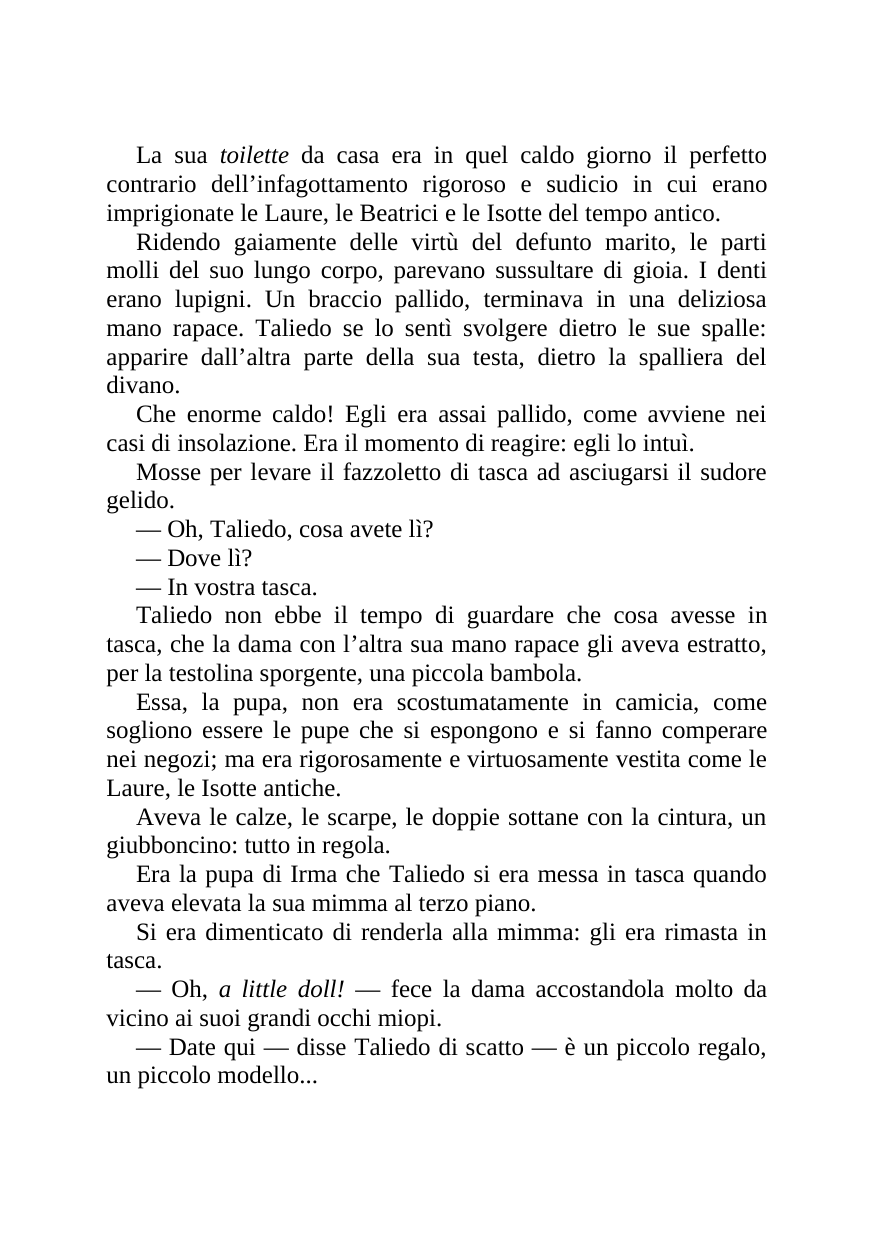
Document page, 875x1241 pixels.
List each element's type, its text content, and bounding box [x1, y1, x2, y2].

text — Oh, a little doll! — fece la dama accostandola molto da vicino ai suoi grandi occhi miopi. [106, 974, 768, 1032]
text Mosse per levare il fazzoletto di tasca ad asciugarsi il sudore gelido. [106, 457, 768, 514]
text Aveva le calze, le scarpe, le doppie sottane con la cintura, un giubboncino: tutto in regola. [106, 802, 768, 859]
text Era la pupa di Irma che Taliedo si era messa in tasca quando aveva elevata la sua mimma al terzo piano. [106, 859, 768, 917]
text Che enorme caldo! Egli era assai pallido, come avviene nei casi di insolazione. Era il momento di reagire: egli lo intuì. [106, 399, 768, 457]
text La sua toilette da casa era in quel caldo giorno il perfetto contrario dell’infagottamento rigoroso e sudicio in cui erano imprigionate le Laure, le Beatrici e le Isotte del tempo antico. [106, 140, 768, 227]
text — Dove lì? [106, 543, 768, 572]
text Essa, la pupa, non era scostumatamente in camicia, come sogliono essere le pupe che si espongono e si fanno comperare nei negozi; ma era rigorosamente e virtuosamente vestita come le Laure, le Isotte antiche. [106, 687, 768, 802]
text Si era dimenticato di renderla alla mimma: gli era rimasta in tasca. [106, 917, 768, 974]
text — Oh, Taliedo, cosa avete lì? [106, 514, 768, 543]
text — In vostra tasca. [106, 572, 768, 600]
text — Date qui — disse Taliedo di scatto — è un piccolo regalo, un piccolo modello... [106, 1032, 768, 1089]
text Ridendo gaiamente delle virtù del defunto marito, le parti molli del suo lungo corpo, parevano sussultare di gioia. I denti erano lupigni. Un braccio pallido, terminava in una deliziosa mano rapace. Taliedo se lo sentì svolgere dietro le sue spalle: apparire dall’altra parte della sua testa, dietro la spalliera del divano. [106, 227, 768, 399]
text Taliedo non ebbe il tempo di guardare che cosa avesse in tasca, che la dama con l’altra sua mano rapace gli aveva estratto, per la testolina sporgente, una piccola bambola. [106, 600, 768, 687]
